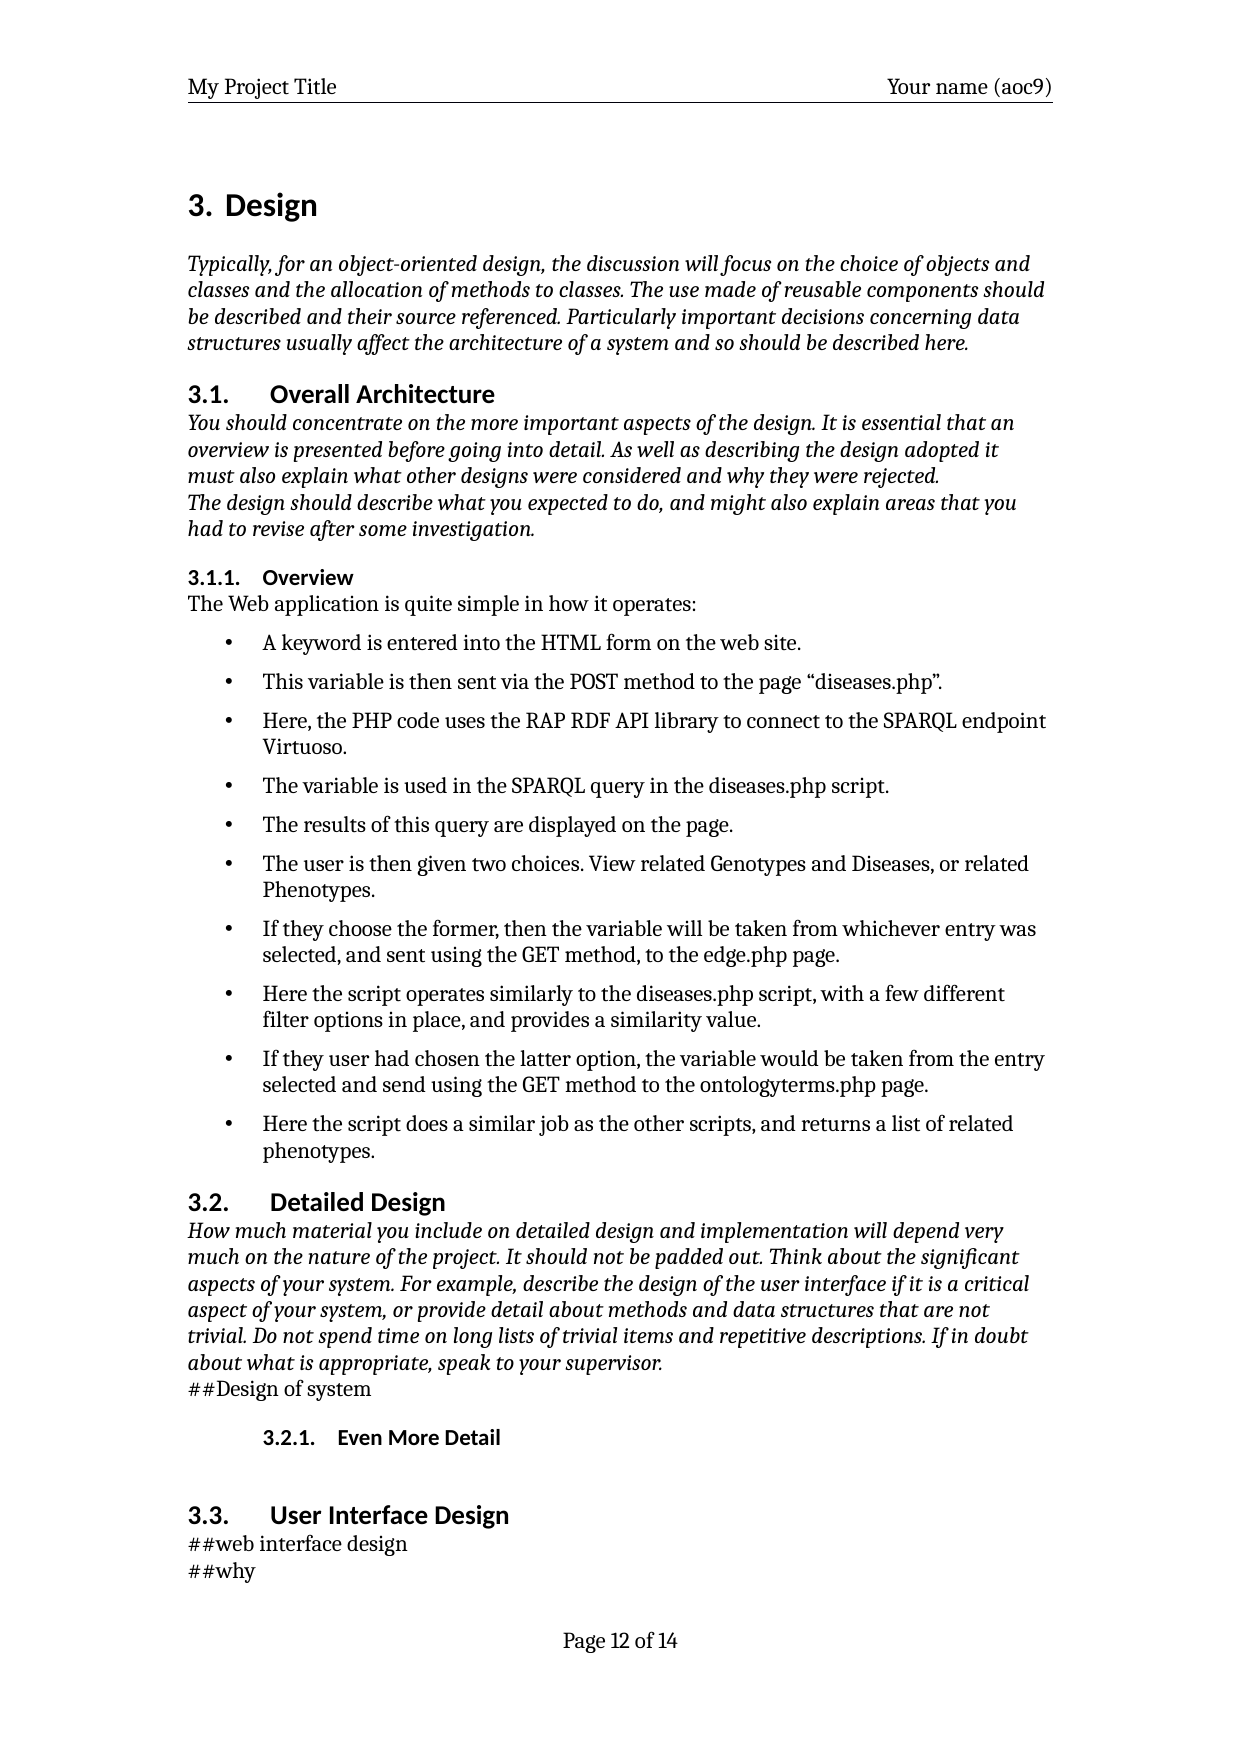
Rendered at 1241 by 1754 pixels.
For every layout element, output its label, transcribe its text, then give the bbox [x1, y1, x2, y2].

subtitle Design [187, 184, 1053, 224]
text Typically, for an object-oriented design, the discussion will focus on the choice of objects and classes and the allocation of methods to classes. The use made of reusable components should be described and their source referenced. Particularly important decisions concerning data structures usually affect the architecture of a system and so should be described here. [187, 251, 1053, 356]
text ##web interface design [187, 1531, 1053, 1558]
list Here the script operates similarly to the diseases.php script, with a few different filter options in place, and provides a similarity value. [225, 981, 1053, 1033]
list Here the script does a similar job as the other scripts, and returns a list of related phenotypes. [225, 1111, 1053, 1164]
subtitle User Interface Design [187, 1498, 1053, 1531]
text How much material you include on detailed design and implementation will depend very much on the nature of the project. It should not be padded out. Think about the significant aspects of your system. For example, describe the design of the user interface if it is a critical aspect of your system, or provide detail about methods and data structures that are not trivial. Do not spend time on long lists of trivial items and repetitive descriptions. If in doubt about what is appropriate, speak to your supervisor. [187, 1218, 1053, 1376]
list Here, the PHP code uses the RAP RDF API library to connect to the SPARQL endpoint Virtuoso. [225, 707, 1053, 760]
subtitle Detailed Design [187, 1185, 1053, 1218]
text The Web application is quite simple in how it operates: [187, 591, 1053, 617]
text The design should describe what you expected to do, and might also explain areas that you had to revise after some investigation. [187, 489, 1053, 542]
list If they choose the former, then the variable will be taken from whichever entry was selected, and sent using the GET method, to the edge.php page. [225, 916, 1053, 968]
list The results of this query are displayed on the page. [225, 811, 1053, 838]
list If they user had chosen the latter option, the variable would be taken from the entry selected and send using the GET method to the ontologyterms.php page. [225, 1046, 1053, 1099]
subtitle Overview [187, 563, 1053, 591]
list A keyword is entered into the HTML form on the web site. [225, 630, 1053, 656]
text ##Design of system [187, 1376, 1053, 1402]
list The user is then given two choices. View related Genotypes and Diseases, or related Phenotypes. [225, 850, 1053, 903]
list The variable is used in the SPARQL query in the diseases.php script. [225, 773, 1053, 799]
subtitle Even More Detail [262, 1423, 1053, 1451]
text You should concentrate on the more important aspects of the design. It is essential that an overview is presented before going into detail. As well as describing the design adopted it must also explain what other designs were considered and why they were rejected. [187, 410, 1053, 489]
subtitle Overall Architecture [187, 377, 1053, 410]
text ##why [187, 1558, 1053, 1584]
list This variable is then sent via the POST method to the page “diseases.php”. [225, 668, 1053, 695]
